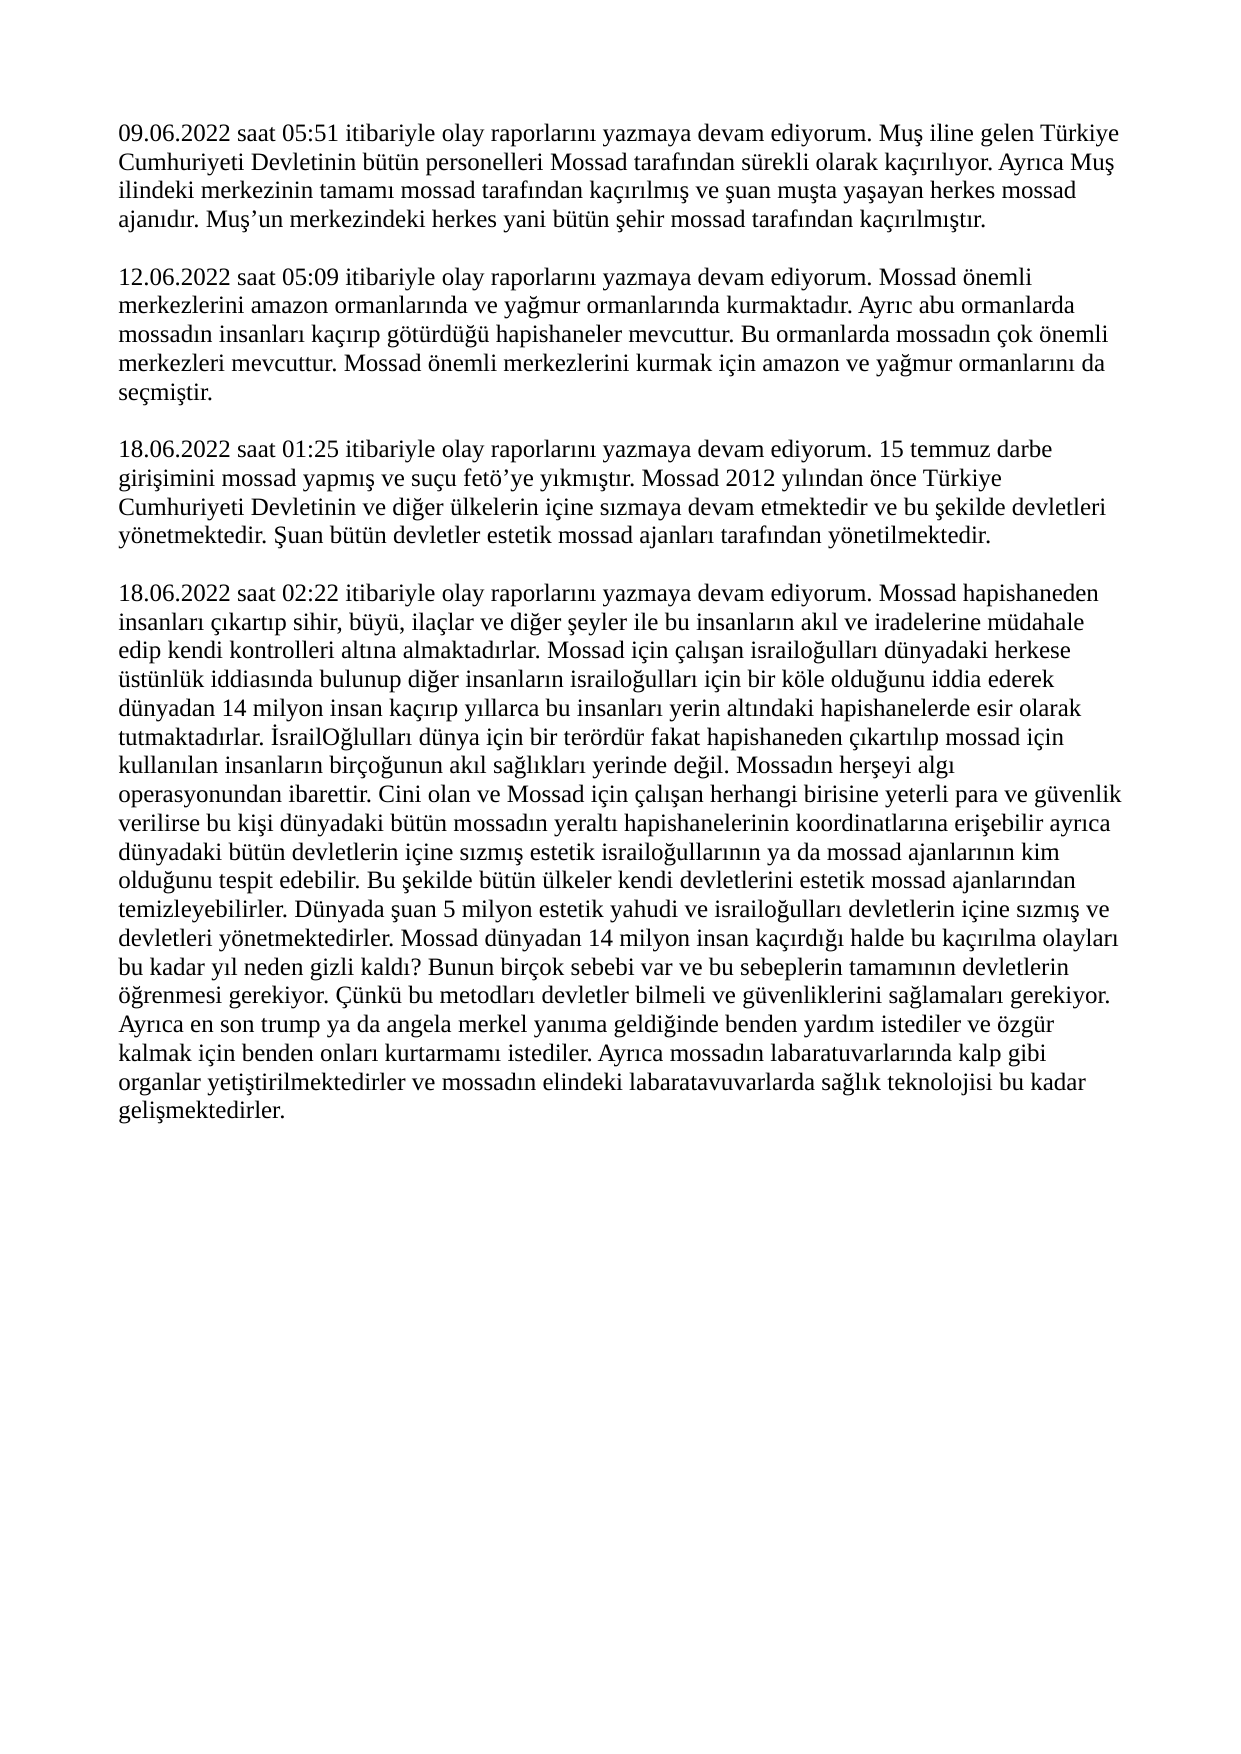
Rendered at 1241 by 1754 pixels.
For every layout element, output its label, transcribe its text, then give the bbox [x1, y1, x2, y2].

text 12.06.2022 saat 05:09 itibariyle olay raporlarını yazmaya devam ediyorum. Mossad önemli merkezlerini amazon ormanlarında ve yağmur ormanlarında kurmaktadır. Ayrıc abu ormanlarda mossadın insanları kaçırıp götürdüğü hapishaneler mevcuttur. Bu ormanlarda mossadın çok önemli merkezleri mevcuttur. Mossad önemli merkezlerini kurmak için amazon ve yağmur ormanlarını da seçmiştir. [118, 262, 1122, 406]
text 18.06.2022 saat 01:25 itibariyle olay raporlarını yazmaya devam ediyorum. 15 temmuz darbe girişimini mossad yapmış ve suçu fetö’ye yıkmıştır. Mossad 2012 yılından önce Türkiye Cumhuriyeti Devletinin ve diğer ülkelerin içine sızmaya devam etmektedir ve bu şekilde devletleri yönetmektedir. Şuan bütün devletler estetik mossad ajanları tarafından yönetilmektedir. [118, 434, 1122, 549]
text 18.06.2022 saat 02:22 itibariyle olay raporlarını yazmaya devam ediyorum. Mossad hapishaneden insanları çıkartıp sihir, büyü, ilaçlar ve diğer şeyler ile bu insanların akıl ve iradelerine müdahale edip kendi kontrolleri altına almaktadırlar. Mossad için çalışan israiloğulları dünyadaki herkese üstünlük iddiasında bulunup diğer insanların israiloğulları için bir köle olduğunu iddia ederek dünyadan 14 milyon insan kaçırıp yıllarca bu insanları yerin altındaki hapishanelerde esir olarak tutmaktadırlar. İsrailOğlulları dünya için bir terördür fakat hapishaneden çıkartılıp mossad için kullanılan insanların birçoğunun akıl sağlıkları yerinde değil. Mossadın herşeyi algı operasyonundan ibarettir. Cini olan ve Mossad için çalışan herhangi birisine yeterli para ve güvenlik verilirse bu kişi dünyadaki bütün mossadın yeraltı hapishanelerinin koordinatlarına erişebilir ayrıca dünyadaki bütün devletlerin içine sızmış estetik israiloğullarının ya da mossad ajanlarının kim olduğunu tespit edebilir. Bu şekilde bütün ülkeler kendi devletlerini estetik mossad ajanlarından temizleyebilirler. Dünyada şuan 5 milyon estetik yahudi ve israiloğulları devletlerin içine sızmış ve devletleri yönetmektedirler. Mossad dünyadan 14 milyon insan kaçırdığı halde bu kaçırılma olayları bu kadar yıl neden gizli kaldı? Bunun birçok sebebi var ve bu sebeplerin tamamının devletlerin öğrenmesi gerekiyor. Çünkü bu metodları devletler bilmeli ve güvenliklerini sağlamaları gerekiyor. Ayrıca en son trump ya da angela merkel yanıma geldiğinde benden yardım istediler ve özgür kalmak için benden onları kurtarmamı istediler. Ayrıca mossadın labaratuvarlarında kalp gibi organlar yetiştirilmektedirler ve mossadın elindeki labaratavuvarlarda sağlık teknolojisi bu kadar gelişmektedirler. [118, 578, 1122, 1124]
text 09.06.2022 saat 05:51 itibariyle olay raporlarını yazmaya devam ediyorum. Muş iline gelen Türkiye Cumhuriyeti Devletinin bütün personelleri Mossad tarafından sürekli olarak kaçırılıyor. Ayrıca Muş ilindeki merkezinin tamamı mossad tarafından kaçırılmış ve şuan muşta yaşayan herkes mossad ajanıdır. Muş’un merkezindeki herkes yani bütün şehir mossad tarafından kaçırılmıştır. [118, 118, 1122, 233]
